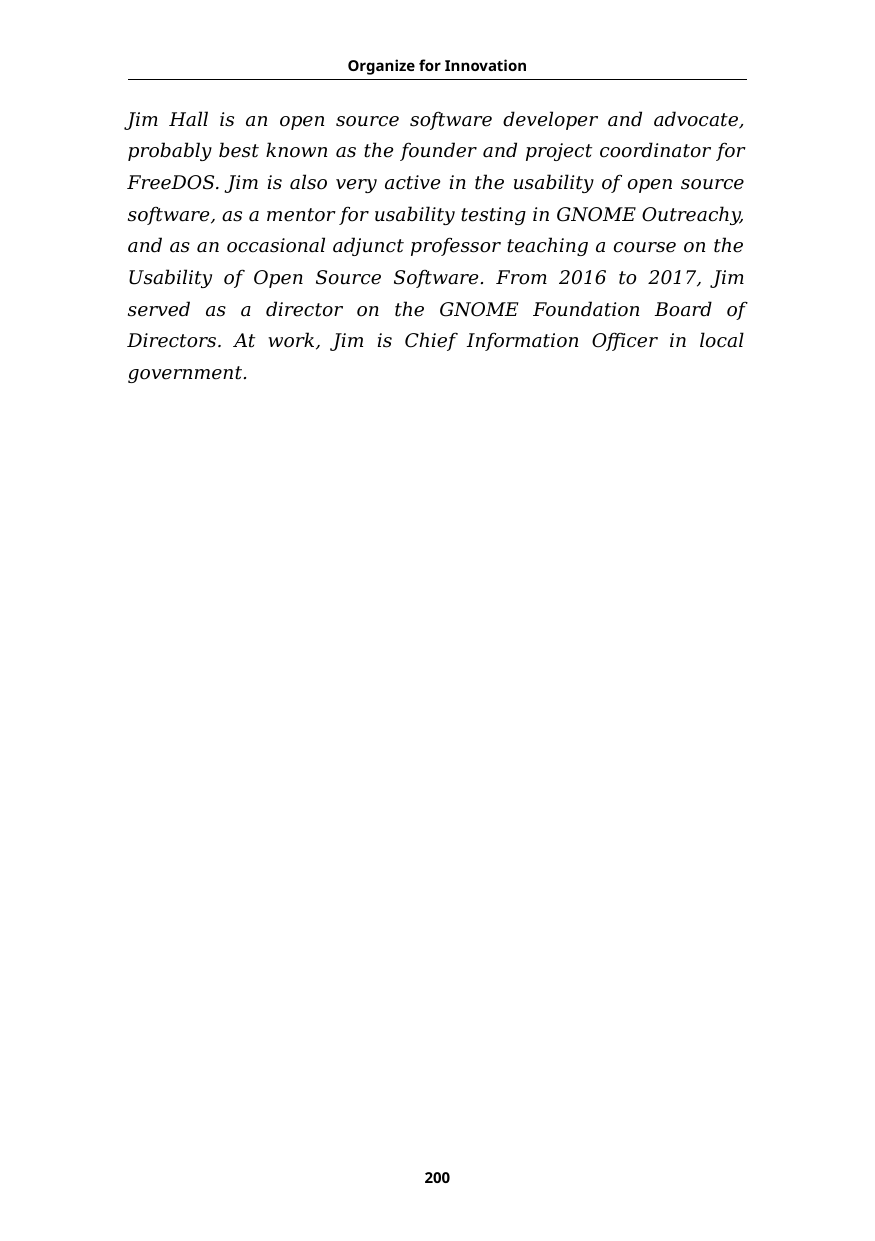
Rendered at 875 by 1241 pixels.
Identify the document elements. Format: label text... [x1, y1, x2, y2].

text Jim Hall is an open source software developer and advocate, probably best known as the founder and project coordinator for FreeDOS. Jim is also very active in the usability of open source software, as a mentor for usability testing in GNOME Outreachy, and as an occasional adjunct professor teaching a course on the Usability of Open Source Software. From 2016 to 2017, Jim served as a director on the GNOME Foundation Board of Directors. At work, Jim is Chief Information Officer in local government. [127, 109, 747, 384]
